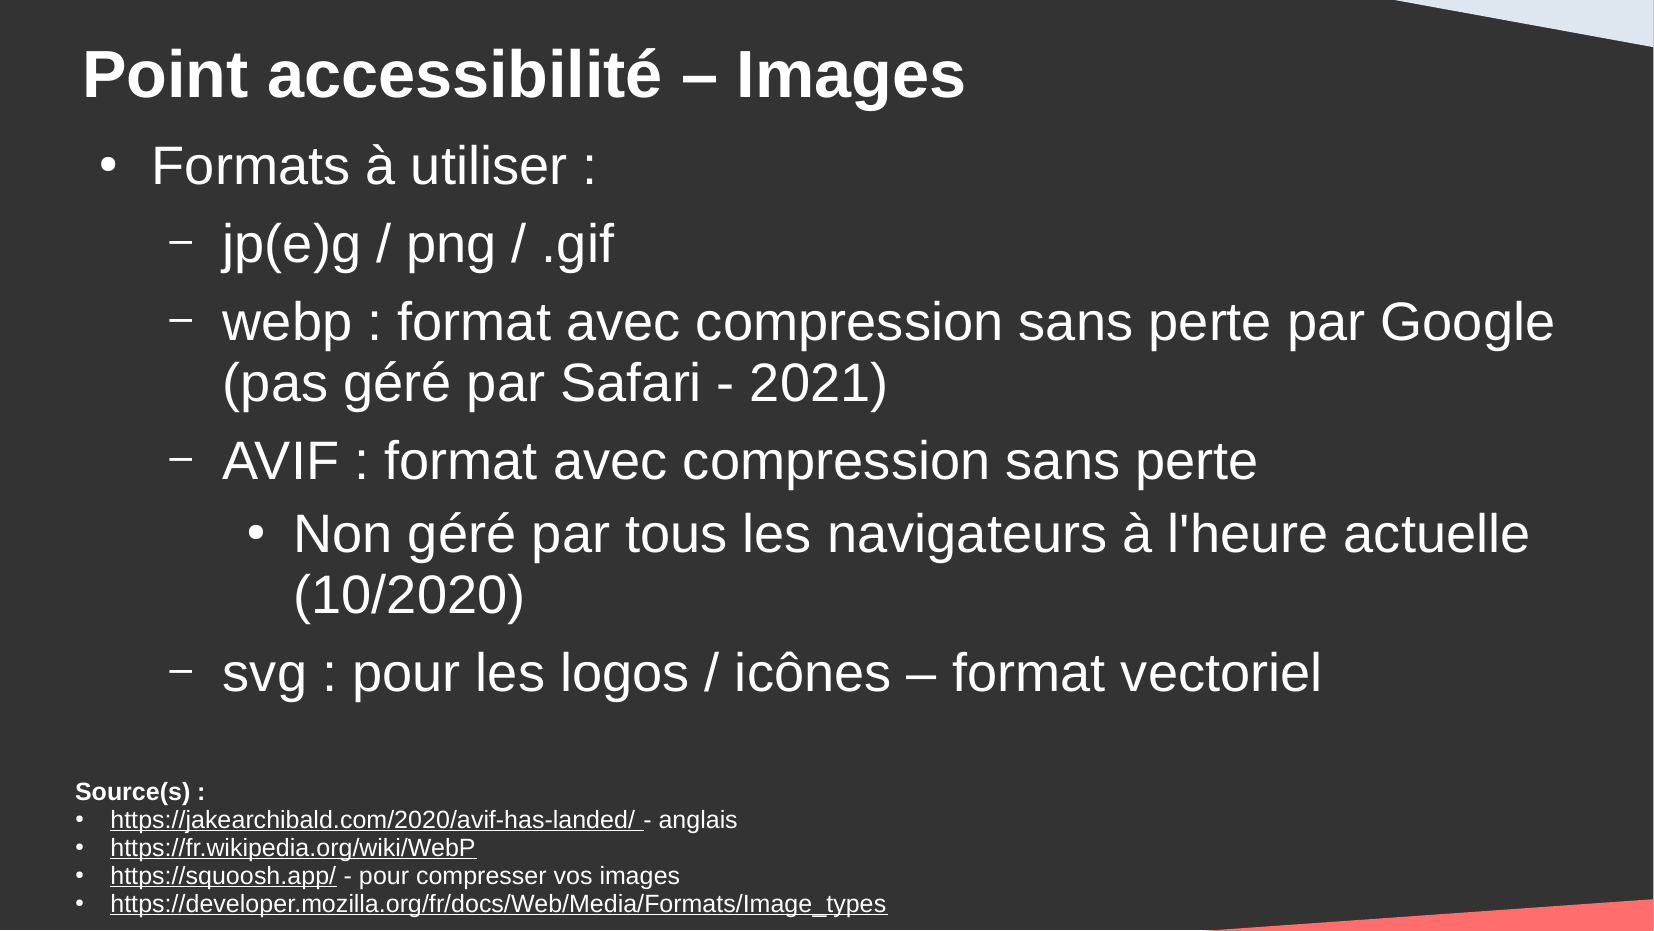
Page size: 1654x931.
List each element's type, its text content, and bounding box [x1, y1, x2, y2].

title Point accessibilité – Images [82, 37, 1571, 122]
text_box Source(s) : https://jakearchibald.com/2020/avif-has-landed/ - anglais https://fr.wikipedia.org/wiki/WebP https://squoosh.app/ - pour compresser vos images https://developer.mozilla.org/fr/docs/Web/Media/Formats/Image_types [60, 770, 1546, 926]
text_box [1394, 0, 1654, 48]
list Formats à utiliser : jp(e)g / png / .gif webp : format avec compression sans perte par Google (pas géré par Safari - 2021) AVIF : format avec compression sans perte Non géré par tous les navigateurs à l'heure actuelle (10/2020) svg : pour les logos / icônes – format vectoriel [80, 135, 1605, 736]
text_box [1202, 899, 1654, 931]
